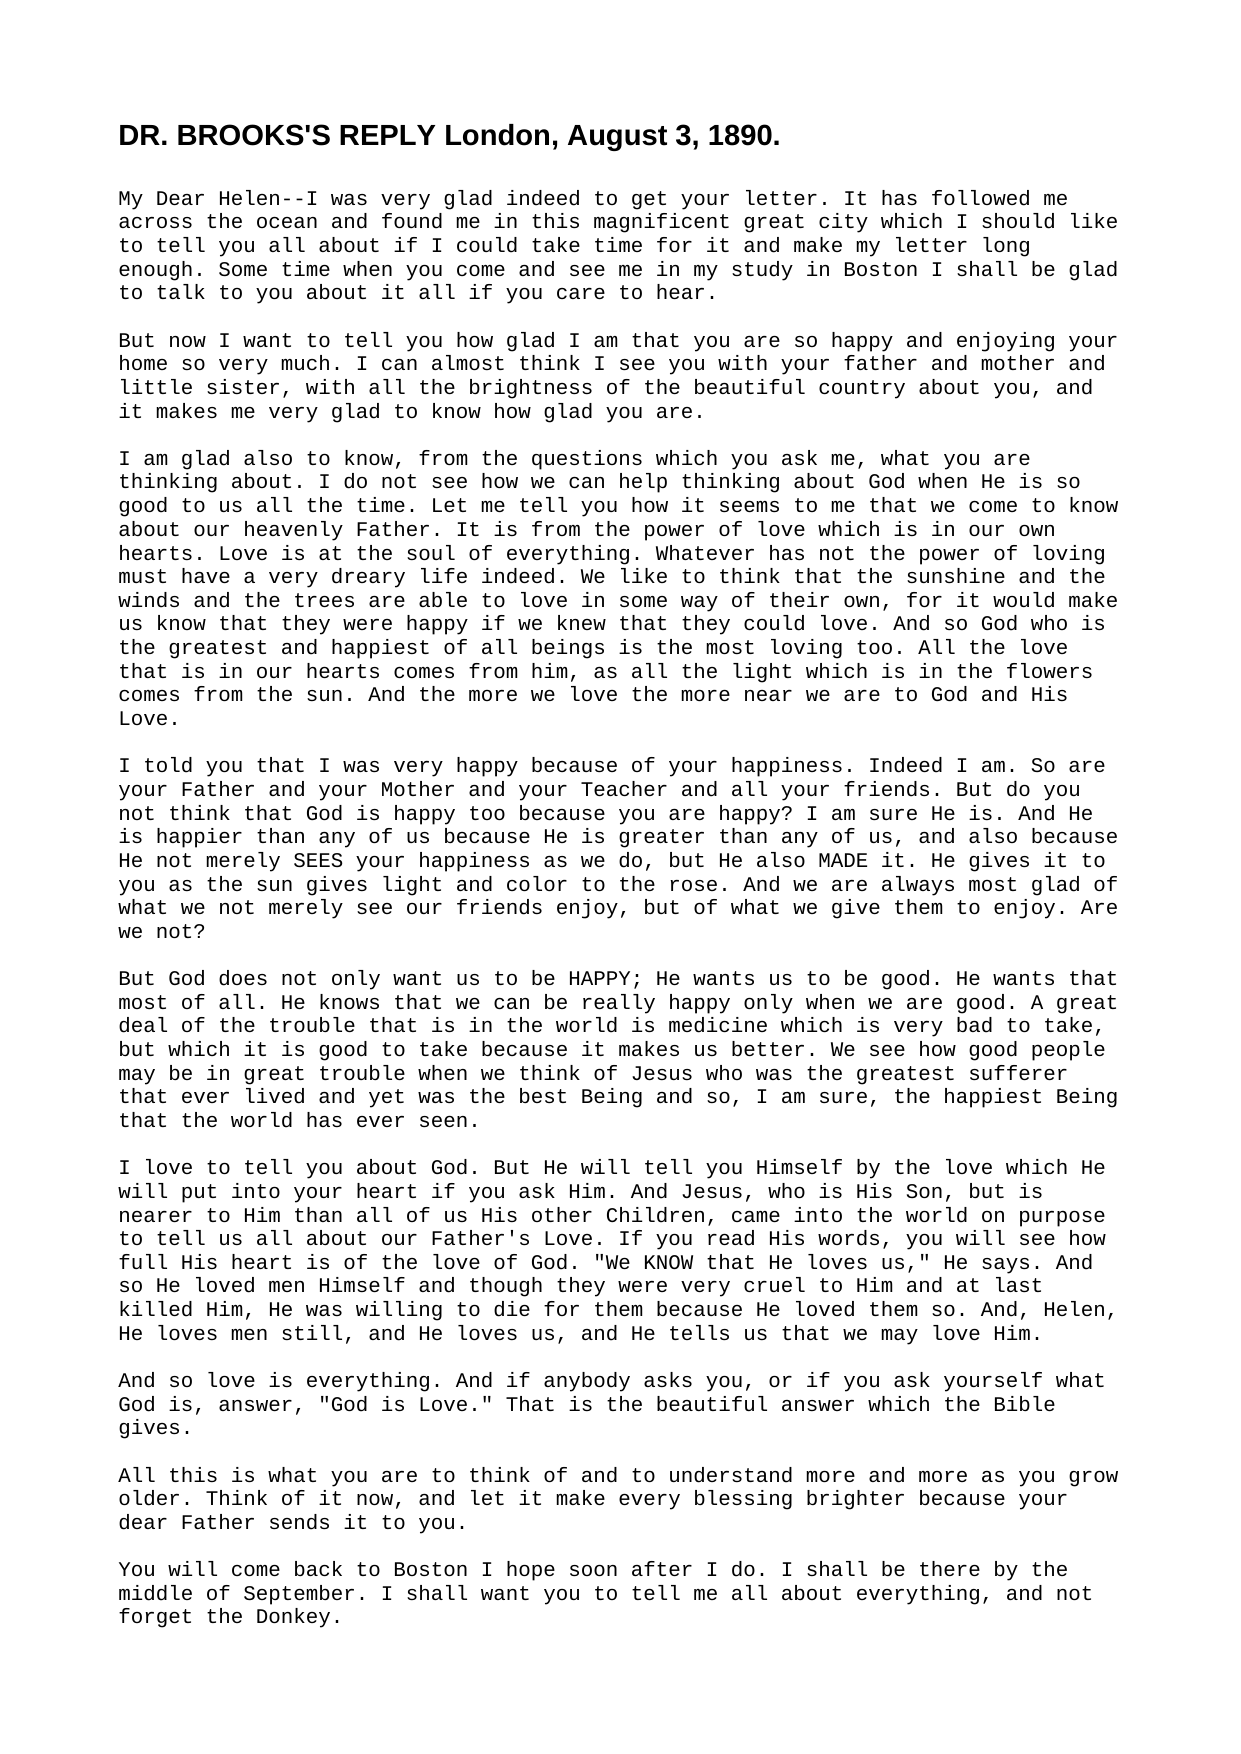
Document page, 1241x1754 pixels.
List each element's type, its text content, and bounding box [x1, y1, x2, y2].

subtitle DR. BROOKS'S REPLY London, August 3, 1890. [118, 118, 1122, 152]
text I told you that I was very happy because of your happiness. Indeed I am. So are your Father and your Mother and your Teacher and all your friends. But do you not think that God is happy too because you are happy? I am sure He is. And He is happier than any of us because He is greater than any of us, and also because He not merely SEES your happiness as we do, but He also MADE it. He gives it to you as the sun gives light and color to the rose. And we are always most glad of what we not merely see our friends enjoy, but of what we give them to enjoy. Are we not? [118, 755, 1122, 944]
text And so love is everything. And if anybody asks you, or if you ask yourself what God is, answer, "God is Love." That is the beautiful answer which the Bible gives. [118, 1370, 1122, 1441]
text But now I want to tell you how glad I am that you are so happy and enjoying your home so very much. I can almost think I see you with your father and mother and little sister, with all the brightness of the beautiful country about you, and it makes me very glad to know how glad you are. [118, 330, 1122, 424]
text All this is what you are to think of and to understand more and more as you grow older. Think of it now, and let it make every blessing brighter because your dear Father sends it to you. [118, 1465, 1122, 1536]
text I love to tell you about God. But He will tell you Himself by the love which He will put into your heart if you ask Him. And Jesus, who is His Son, but is nearer to Him than all of us His other Children, came into the world on purpose to tell us all about our Father's Love. If you read His words, you will see how full His heart is of the love of God. "We KNOW that He loves us," He says. And so He loved men Himself and though they were very cruel to Him and at last killed Him, He was willing to die for them because He loved them so. And, Helen, He loves men still, and He loves us, and He tells us that we may love Him. [118, 1157, 1122, 1346]
text But God does not only want us to be HAPPY; He wants us to be good. He wants that most of all. He knows that we can be really happy only when we are good. A great deal of the trouble that is in the world is medicine which is very bad to take, but which it is good to take because it makes us better. We see how good people may be in great trouble when we think of Jesus who was the greatest sufferer that ever lived and yet was the best Being and so, I am sure, the happiest Being that the world has ever seen. [118, 968, 1122, 1134]
text My Dear Helen--I was very glad indeed to get your letter. It has followed me across the ocean and found me in this magnificent great city which I should like to tell you all about if I could take time for it and make my letter long enough. Some time when you come and see me in my study in Boston I shall be glad to talk to you about it all if you care to hear. [118, 188, 1122, 306]
text I am glad also to know, from the questions which you ask me, what you are thinking about. I do not see how we can help thinking about God when He is so good to us all the time. Let me tell you how it seems to me that we come to know about our heavenly Father. It is from the power of love which is in our own hearts. Love is at the soul of everything. Whatever has not the power of loving must have a very dreary life indeed. We like to think that the sunshine and the winds and the trees are able to love in some way of their own, for it would make us know that they were happy if we knew that they could love. And so God who is the greatest and happiest of all beings is the most loving too. All the love that is in our hearts comes from him, as all the light which is in the flowers comes from the sun. And the more we love the more near we are to God and His Love. [118, 448, 1122, 732]
text You will come back to Boston I hope soon after I do. I shall be there by the middle of September. I shall want you to tell me all about everything, and not forget the Donkey. [118, 1559, 1122, 1630]
